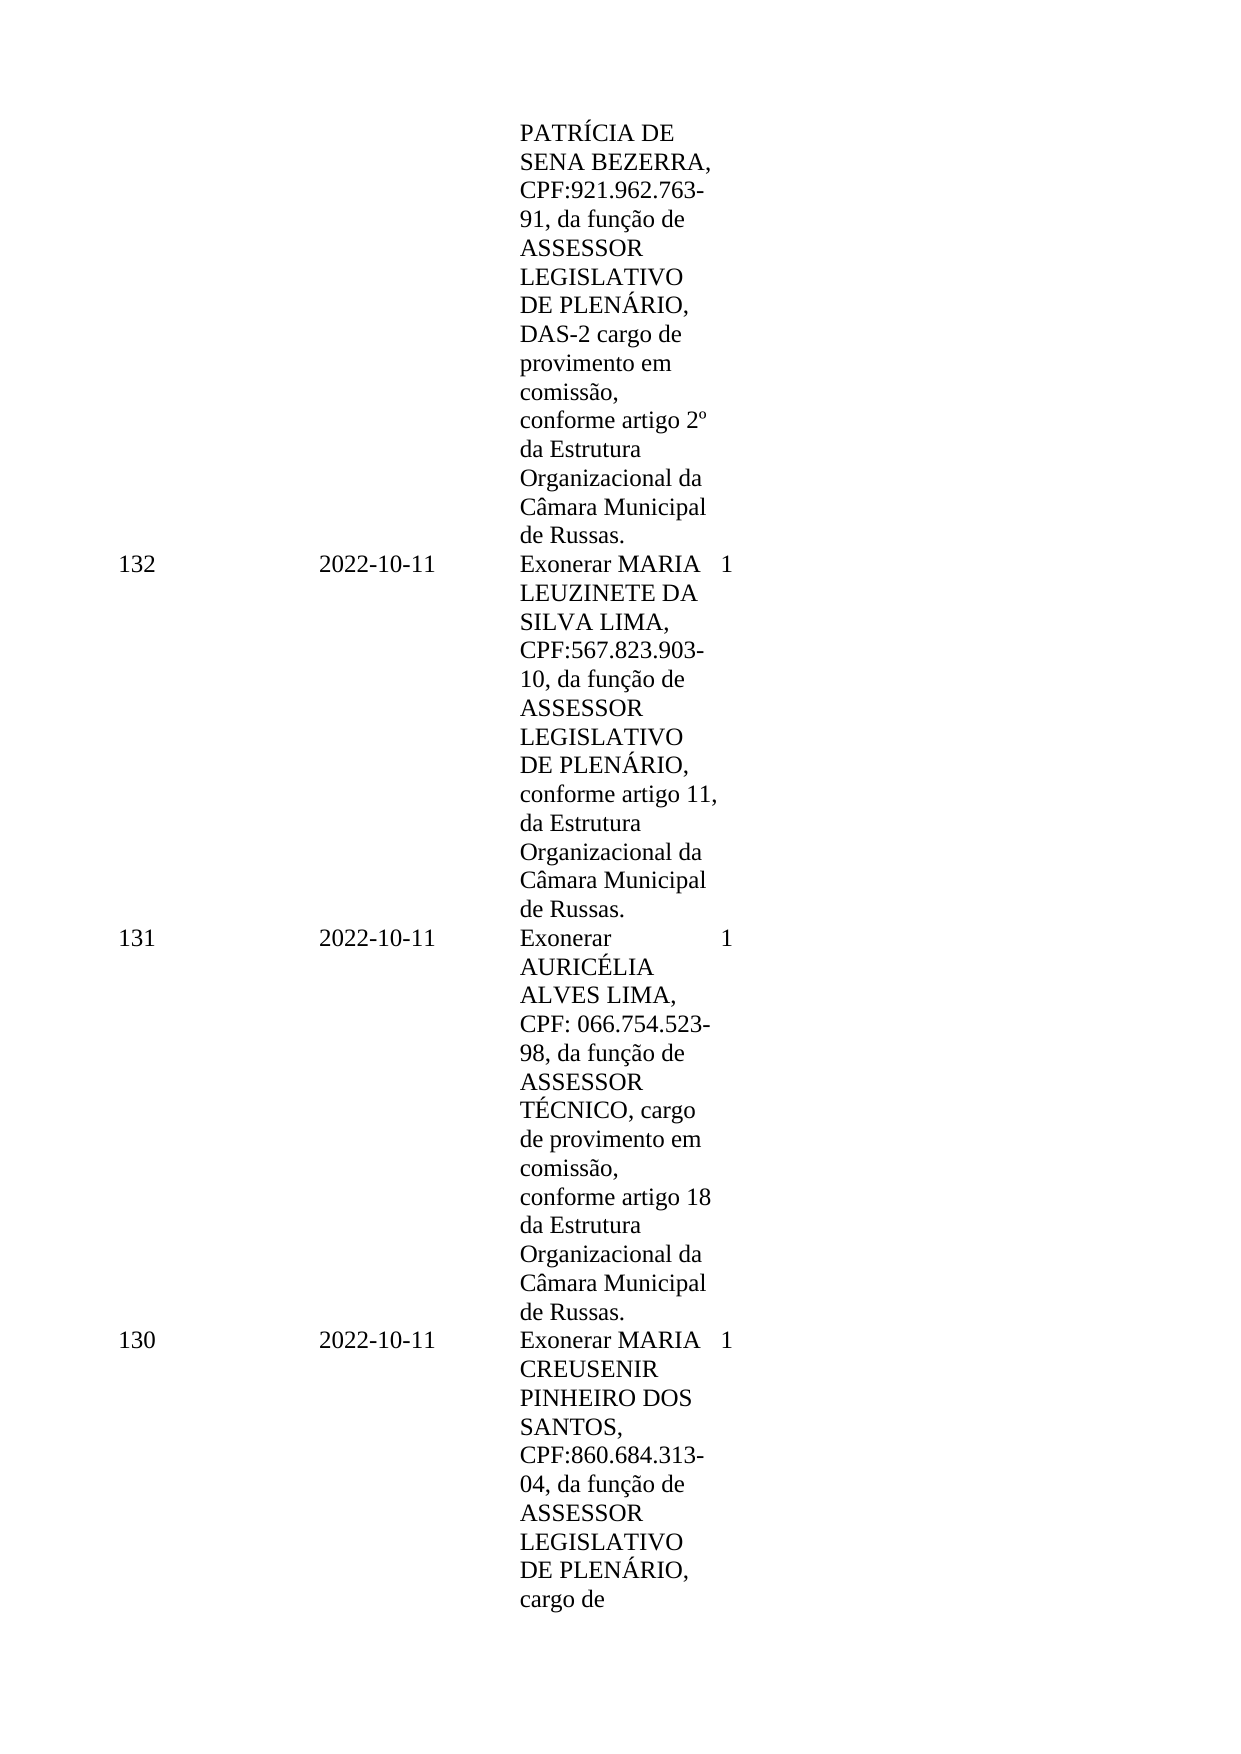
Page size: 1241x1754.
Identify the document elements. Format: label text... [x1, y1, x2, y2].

table_cell Exonerar AURICÉLIA ALVES LIMA, CPF: 066.754.523-98, da função de ASSESSOR TÉCNICO, cargo de provimento em comissão, conforme artigo 18 da Estrutura Organizacional da Câmara Municipal de Russas. [520, 923, 720, 1326]
table_cell 2022-10-11 [319, 549, 519, 923]
table_cell 1 [720, 549, 921, 923]
table_cell [921, 118, 1122, 549]
table_cell [720, 118, 921, 549]
table_cell Exonerar MARIA LEUZINETE DA SILVA LIMA, CPF:567.823.903-10, da função de ASSESSOR LEGISLATIVO DE PLENÁRIO, conforme artigo 11, da Estrutura Organizacional da Câmara Municipal de Russas. [520, 549, 720, 923]
table_cell [921, 549, 1122, 923]
table_cell 2022-10-11 [319, 923, 519, 1326]
table_cell [921, 1326, 1122, 1613]
table_cell 1 [720, 1326, 921, 1613]
table_cell PATRÍCIA DE SENA BEZERRA, CPF:921.962.763-91, da função de ASSESSOR LEGISLATIVO DE PLENÁRIO, DAS-2 cargo de provimento em comissão, conforme artigo 2º da Estrutura Organizacional da Câmara Municipal de Russas. [520, 118, 720, 549]
table_cell [319, 118, 519, 549]
table_cell [118, 118, 319, 549]
table_cell Exonerar MARIA CREUSENIR PINHEIRO DOS SANTOS, CPF:860.684.313-04, da função de ASSESSOR LEGISLATIVO DE PLENÁRIO, cargo de [520, 1326, 720, 1613]
table_cell 2022-10-11 [319, 1326, 519, 1613]
table_cell 130 [118, 1326, 319, 1613]
table_cell 132 [118, 549, 319, 923]
table_cell 131 [118, 923, 319, 1326]
table_cell 1 [720, 923, 921, 1326]
table_cell [921, 923, 1122, 1326]
